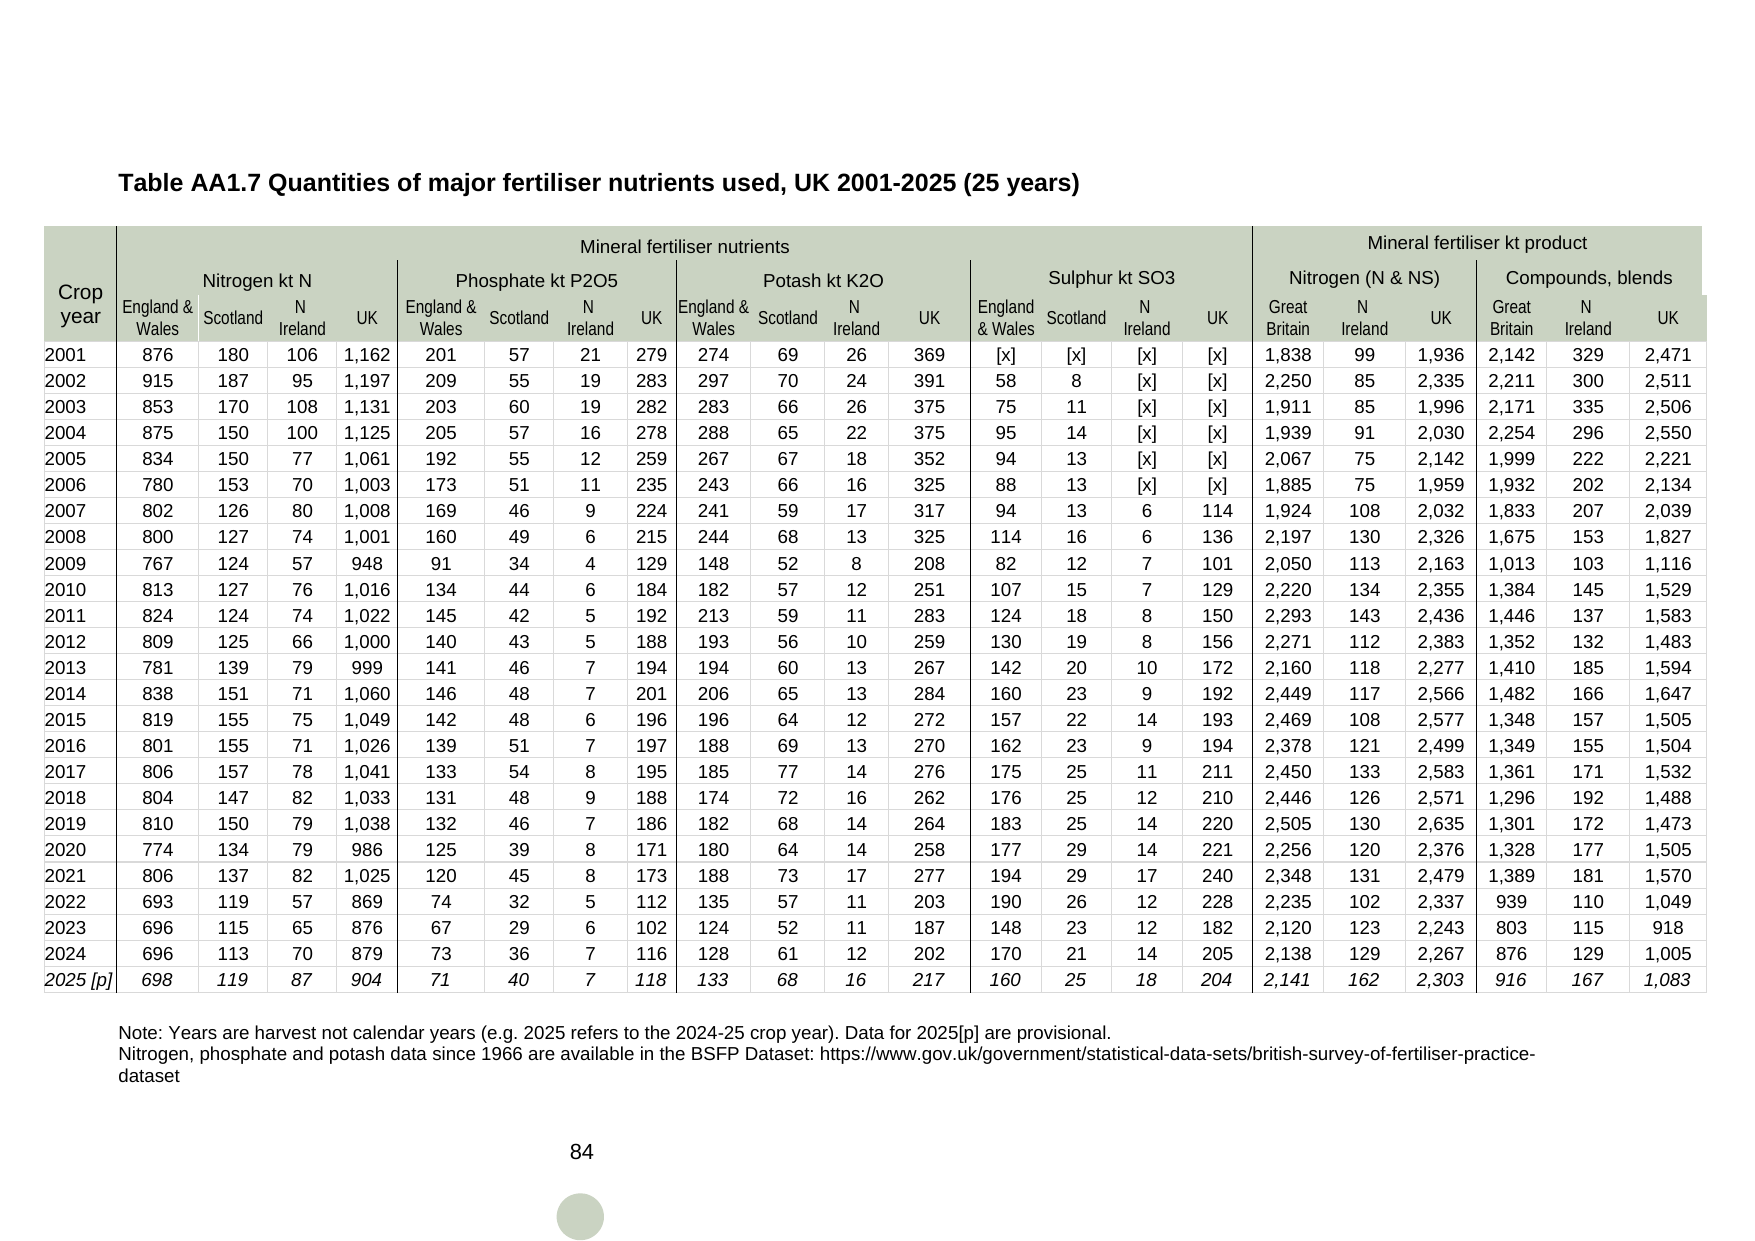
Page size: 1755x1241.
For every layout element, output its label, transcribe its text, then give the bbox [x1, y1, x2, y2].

table_cell 146 [398, 680, 484, 705]
table_cell [1707, 295, 1714, 341]
table_cell 272 [889, 706, 970, 731]
table_cell 129 [1547, 941, 1629, 966]
table_cell 25 [1042, 758, 1111, 783]
table_cell 1,827 [1630, 524, 1706, 549]
table_cell 207 [1547, 498, 1629, 523]
table_cell 2,134 [1630, 472, 1706, 497]
table_cell 19 [554, 368, 627, 393]
table_cell 74 [398, 889, 484, 913]
table_cell 66 [751, 394, 824, 419]
table_cell 26 [1042, 889, 1111, 913]
table_cell [1702, 260, 1714, 295]
table_cell 220 [1183, 810, 1252, 835]
table_cell [x] [1112, 342, 1182, 367]
table_cell 25 [1042, 784, 1111, 809]
table_cell 12 [825, 941, 888, 966]
table_cell 2007 [45, 498, 116, 523]
table_cell 224 [628, 498, 676, 523]
table_cell 803 [1477, 915, 1546, 939]
table_cell 44 [485, 576, 553, 601]
table_cell 177 [971, 836, 1041, 861]
table_cell 21 [554, 342, 627, 367]
table_cell 1,022 [337, 602, 397, 627]
table_cell [x] [1183, 446, 1252, 471]
table_cell 259 [628, 446, 676, 471]
table_cell UK [1629, 295, 1707, 341]
table_cell 876 [117, 342, 198, 367]
table_cell 142 [398, 706, 484, 731]
table_cell 9 [1112, 680, 1182, 705]
table_cell 13 [825, 524, 888, 549]
table_cell 14 [1112, 836, 1182, 861]
table_cell 85 [1324, 368, 1405, 393]
table_cell 13 [1042, 498, 1111, 523]
table_cell [1707, 940, 1714, 966]
table_cell 99 [1324, 342, 1405, 367]
table_cell England & Wales [677, 295, 751, 341]
table_cell 210 [1183, 784, 1252, 809]
table_cell 2004 [45, 420, 116, 445]
table_cell 7 [554, 654, 627, 679]
table_cell [1707, 601, 1714, 627]
table_cell 135 [677, 889, 750, 913]
table_cell 6 [554, 706, 627, 731]
table_cell 188 [677, 732, 750, 757]
table_cell 2,197 [1253, 524, 1323, 549]
table_cell 1,003 [337, 472, 397, 497]
table_cell 157 [199, 758, 267, 783]
table_cell 806 [117, 863, 198, 887]
table_cell 2,511 [1630, 368, 1706, 393]
table_cell 274 [677, 342, 750, 367]
table_cell 1,116 [1630, 550, 1706, 575]
table_cell 2011 [45, 602, 116, 627]
table_cell 71 [268, 732, 336, 757]
table_cell 121 [1324, 732, 1405, 757]
table_cell 2,243 [1406, 915, 1476, 939]
table_cell 10 [825, 628, 888, 653]
table_cell 46 [485, 654, 553, 679]
table_cell [x] [1183, 368, 1252, 393]
table_cell 119 [199, 889, 267, 913]
table_cell 1,999 [1477, 446, 1546, 471]
table_cell 375 [889, 394, 970, 419]
table_cell 94 [971, 498, 1041, 523]
table_cell 29 [1042, 836, 1111, 861]
table_cell 169 [398, 498, 484, 523]
table_cell 51 [485, 472, 553, 497]
table_cell 119 [199, 967, 267, 992]
table_cell 1,911 [1253, 394, 1323, 419]
table_cell 87 [268, 967, 336, 992]
table_cell 1,959 [1406, 472, 1476, 497]
table_cell 240 [1183, 863, 1252, 887]
table_cell 12 [554, 446, 627, 471]
table_cell 14 [825, 836, 888, 861]
table_cell 2001 [45, 342, 116, 367]
table_cell 34 [485, 550, 553, 575]
table_cell 59 [751, 602, 824, 627]
table_cell 128 [677, 941, 750, 966]
table_cell 75 [1324, 472, 1405, 497]
table_cell [x] [1183, 394, 1252, 419]
table_header Mineral fertiliser nutrients [117, 226, 1252, 260]
table_cell 1,001 [337, 524, 397, 549]
table_cell 13 [825, 680, 888, 705]
table_cell 8 [1042, 368, 1111, 393]
table_cell 75 [268, 706, 336, 731]
table_cell 804 [117, 784, 198, 809]
table_cell 184 [628, 576, 676, 601]
table_cell 156 [1183, 628, 1252, 653]
table_cell [1707, 523, 1714, 549]
table_cell 7 [554, 941, 627, 966]
table_cell 2,450 [1253, 758, 1323, 783]
table_cell 115 [1547, 915, 1629, 939]
table_cell 55 [485, 446, 553, 471]
table_cell 26 [825, 394, 888, 419]
table_cell 65 [751, 420, 824, 445]
table_cell 133 [677, 967, 750, 992]
table_cell 157 [971, 706, 1041, 731]
table_cell 196 [677, 706, 750, 731]
table_cell 21 [1042, 941, 1111, 966]
table_cell 2,039 [1630, 498, 1706, 523]
table_cell 150 [199, 810, 267, 835]
table_cell 148 [971, 915, 1041, 939]
table_cell 11 [1112, 758, 1182, 783]
table_cell 116 [628, 941, 676, 966]
table_cell [1707, 679, 1714, 705]
table_cell 204 [1183, 967, 1252, 992]
table_cell [1707, 341, 1714, 367]
table_cell 369 [889, 342, 970, 367]
table_cell 113 [1324, 550, 1405, 575]
table_cell 1,131 [337, 394, 397, 419]
table_cell 2,067 [1253, 446, 1323, 471]
table_cell 25 [1042, 967, 1111, 992]
table_cell 211 [1183, 758, 1252, 783]
table_cell 139 [199, 654, 267, 679]
table_cell [1707, 419, 1714, 445]
table_cell 103 [1547, 550, 1629, 575]
table_cell 876 [337, 915, 397, 939]
table_cell 1,532 [1630, 758, 1706, 783]
table_cell 696 [117, 915, 198, 939]
table_cell 127 [199, 524, 267, 549]
table_cell 130 [1324, 810, 1405, 835]
table_cell [x] [1112, 394, 1182, 419]
table_cell 16 [825, 472, 888, 497]
table_cell 774 [117, 836, 198, 861]
table_cell 65 [268, 915, 336, 939]
table_cell England & Wales [398, 295, 484, 341]
table_cell 79 [268, 836, 336, 861]
table_cell 70 [268, 472, 336, 497]
table_cell 45 [485, 863, 553, 887]
table_cell 43 [485, 628, 553, 653]
table_cell 2,293 [1253, 602, 1323, 627]
table_cell 57 [751, 576, 824, 601]
table_cell 7 [554, 732, 627, 757]
table_cell 187 [199, 368, 267, 393]
table_cell 819 [117, 706, 198, 731]
table_header [1702, 226, 1714, 260]
table_cell 2,138 [1253, 941, 1323, 966]
table_cell 8 [554, 758, 627, 783]
table_cell 1,349 [1477, 732, 1546, 757]
table_cell 151 [199, 680, 267, 705]
table_cell 85 [1324, 394, 1405, 419]
table_cell 56 [751, 628, 824, 653]
table_cell England & Wales [971, 295, 1041, 341]
table_cell 127 [199, 576, 267, 601]
table_cell 137 [1547, 602, 1629, 627]
table_cell 258 [889, 836, 970, 861]
table_cell 1,939 [1253, 420, 1323, 445]
table_cell 153 [199, 472, 267, 497]
table_cell 693 [117, 889, 198, 913]
table_cell 57 [268, 550, 336, 575]
table_cell 22 [1042, 706, 1111, 731]
table_cell N Ireland [1112, 295, 1182, 341]
table_cell 352 [889, 446, 970, 471]
table_cell 7 [554, 810, 627, 835]
table_cell Crop year [44, 260, 116, 341]
table_cell 813 [117, 576, 198, 601]
subtitle Table AA1.7 Quantities of major fertiliser nutrients used, UK 2001-2025 (25 years) [118, 168, 1559, 197]
table_cell 824 [117, 602, 198, 627]
table_cell 810 [117, 810, 198, 835]
table_cell 75 [971, 394, 1041, 419]
table_cell 14 [1042, 420, 1111, 445]
table_cell 2,583 [1406, 758, 1476, 783]
table_cell N Ireland [1547, 295, 1629, 341]
table_cell 1,504 [1630, 732, 1706, 757]
table_cell N Ireland [554, 295, 627, 341]
table_cell 166 [1547, 680, 1629, 705]
table_cell 201 [398, 342, 484, 367]
table_cell 2,326 [1406, 524, 1476, 549]
table_cell 194 [628, 654, 676, 679]
table_cell 182 [677, 576, 750, 601]
table_cell 196 [628, 706, 676, 731]
table_cell 132 [398, 810, 484, 835]
table_cell 9 [554, 498, 627, 523]
table_cell 1,296 [1477, 784, 1546, 809]
table_cell 12 [825, 706, 888, 731]
table_cell 7 [1112, 576, 1182, 601]
table_cell 2024 [45, 941, 116, 966]
table_cell 150 [199, 420, 267, 445]
table_cell 267 [889, 654, 970, 679]
table_cell 243 [677, 472, 750, 497]
table_cell 60 [485, 394, 553, 419]
table_cell 1,008 [337, 498, 397, 523]
table_cell [x] [1112, 446, 1182, 471]
table_cell 129 [628, 550, 676, 575]
table_cell 1,389 [1477, 863, 1546, 887]
table_cell 57 [485, 342, 553, 367]
table_cell 55 [485, 368, 553, 393]
table_cell 2,303 [1406, 967, 1476, 992]
table_cell 12 [1042, 550, 1111, 575]
table_cell 40 [485, 967, 553, 992]
table_cell 74 [268, 602, 336, 627]
table_cell 74 [268, 524, 336, 549]
table_cell 267 [677, 446, 750, 471]
table_cell N Ireland [825, 295, 888, 341]
table_cell 1,833 [1477, 498, 1546, 523]
table_cell 160 [971, 680, 1041, 705]
table_cell 221 [1183, 836, 1252, 861]
table_cell 52 [751, 915, 824, 939]
table_cell 29 [1042, 863, 1111, 887]
table_cell 2,163 [1406, 550, 1476, 575]
text Nitrogen, phosphate and potash data since 1966 are available in the BSFP Dataset: https://www.gov.uk/government/statistical-data-sets/british-survey-of-fertiliser-practice-dataset [118, 1043, 1559, 1086]
table_cell 114 [1183, 498, 1252, 523]
table_cell 2019 [45, 810, 116, 835]
table_cell [1707, 809, 1714, 835]
table_cell 904 [337, 967, 397, 992]
table_cell 809 [117, 628, 198, 653]
table_cell [1707, 367, 1714, 393]
table_cell 5 [554, 889, 627, 913]
table_cell 5 [554, 602, 627, 627]
table_cell 2003 [45, 394, 116, 419]
table_cell [x] [1183, 420, 1252, 445]
table_cell 939 [1477, 889, 1546, 913]
table_cell 193 [1183, 706, 1252, 731]
table_cell 325 [889, 524, 970, 549]
table_cell 175 [971, 758, 1041, 783]
table_cell 1,483 [1630, 628, 1706, 653]
table_cell 800 [117, 524, 198, 549]
table_cell 202 [889, 941, 970, 966]
table_cell 117 [1324, 680, 1405, 705]
table_cell [1707, 497, 1714, 523]
table_cell 1,410 [1477, 654, 1546, 679]
table_cell 2,254 [1477, 420, 1546, 445]
table_cell [1707, 575, 1714, 601]
table_cell 2025 [p] [45, 967, 116, 992]
table_cell 262 [889, 784, 970, 809]
table_cell 68 [751, 524, 824, 549]
table_cell 1,328 [1477, 836, 1546, 861]
table_cell 7 [1112, 550, 1182, 575]
table_cell 80 [268, 498, 336, 523]
table_cell 108 [268, 394, 336, 419]
table_cell 8 [554, 836, 627, 861]
table_cell 66 [268, 628, 336, 653]
table_cell 1,932 [1477, 472, 1546, 497]
table_cell 2,267 [1406, 941, 1476, 966]
table_cell 171 [1547, 758, 1629, 783]
table_cell 780 [117, 472, 198, 497]
table_cell 77 [268, 446, 336, 471]
table_cell 16 [1042, 524, 1111, 549]
table_cell 125 [398, 836, 484, 861]
table_cell [x] [971, 342, 1041, 367]
table_cell 2,348 [1253, 863, 1323, 887]
table_cell 915 [117, 368, 198, 393]
table_cell 875 [117, 420, 198, 445]
table_cell 124 [199, 602, 267, 627]
table_cell Great Britain [1477, 295, 1547, 341]
table_cell 278 [628, 420, 676, 445]
table_cell 132 [1547, 628, 1629, 653]
table_cell 2010 [45, 576, 116, 601]
table_cell 283 [677, 394, 750, 419]
table_cell 14 [825, 758, 888, 783]
table_cell 26 [825, 342, 888, 367]
table_cell 2,550 [1630, 420, 1706, 445]
table_cell 767 [117, 550, 198, 575]
table_cell 217 [889, 967, 970, 992]
table_cell 145 [1547, 576, 1629, 601]
table_cell 170 [199, 394, 267, 419]
table_cell 2,446 [1253, 784, 1323, 809]
table_cell 1,594 [1630, 654, 1706, 679]
table_cell 2,436 [1406, 602, 1476, 627]
table_cell 88 [971, 472, 1041, 497]
table_cell 18 [825, 446, 888, 471]
table_cell 2,142 [1477, 342, 1546, 367]
table_cell 1,060 [337, 680, 397, 705]
table_cell 1,083 [1630, 967, 1706, 992]
table_cell 91 [398, 550, 484, 575]
table_cell 1,301 [1477, 810, 1546, 835]
table_cell 193 [677, 628, 750, 653]
table_cell 108 [1324, 706, 1405, 731]
table_cell 72 [751, 784, 824, 809]
table_cell 79 [268, 654, 336, 679]
table_cell [1707, 966, 1714, 992]
table_cell 838 [117, 680, 198, 705]
table_cell 112 [628, 889, 676, 913]
table_cell 2,571 [1406, 784, 1476, 809]
table_cell 48 [485, 784, 553, 809]
table_cell Scotland [751, 295, 825, 341]
table_cell 181 [1547, 863, 1629, 887]
table_cell 2023 [45, 915, 116, 939]
table_cell 133 [1324, 758, 1405, 783]
table_cell 95 [268, 368, 336, 393]
table_cell 197 [628, 732, 676, 757]
table_cell 8 [825, 550, 888, 575]
table_cell 12 [1112, 889, 1182, 913]
table_cell UK [1182, 295, 1252, 341]
table_cell 2008 [45, 524, 116, 549]
table_cell 77 [751, 758, 824, 783]
table_cell 2017 [45, 758, 116, 783]
table_cell 802 [117, 498, 198, 523]
table_cell 188 [628, 784, 676, 809]
table_cell 20 [1042, 654, 1111, 679]
table_cell 2,235 [1253, 889, 1323, 913]
table_cell 64 [751, 706, 824, 731]
table_cell 194 [971, 863, 1041, 887]
table_cell 124 [199, 550, 267, 575]
table_cell 23 [1042, 680, 1111, 705]
table_cell [1707, 445, 1714, 471]
table_cell Nitrogen (N & NS) [1253, 260, 1476, 295]
table_cell 120 [1324, 836, 1405, 861]
table_cell 1,885 [1253, 472, 1323, 497]
table_cell 2020 [45, 836, 116, 861]
table_cell 13 [825, 654, 888, 679]
table_cell 14 [1112, 810, 1182, 835]
table_cell 15 [1042, 576, 1111, 601]
table_cell 188 [628, 628, 676, 653]
table_cell [1707, 393, 1714, 419]
table_cell [1707, 914, 1714, 939]
table_cell [x] [1112, 420, 1182, 445]
table_cell 329 [1547, 342, 1629, 367]
table_cell 276 [889, 758, 970, 783]
table_cell 2009 [45, 550, 116, 575]
table_cell 51 [485, 732, 553, 757]
table_cell 11 [554, 472, 627, 497]
table_cell 999 [337, 654, 397, 679]
table_cell 2,141 [1253, 967, 1323, 992]
table_cell 2014 [45, 680, 116, 705]
table_cell 2013 [45, 654, 116, 679]
table_cell 192 [1547, 784, 1629, 809]
table_cell 2,577 [1406, 706, 1476, 731]
table_cell 24 [825, 368, 888, 393]
table_cell 2018 [45, 784, 116, 809]
table_cell 13 [1042, 472, 1111, 497]
table_cell 173 [628, 863, 676, 887]
table_cell 801 [117, 732, 198, 757]
table_cell 2,469 [1253, 706, 1323, 731]
table_cell Scotland [199, 295, 268, 341]
table_cell 177 [1547, 836, 1629, 861]
table_cell 91 [1324, 420, 1405, 445]
table_cell 73 [751, 863, 824, 887]
table_cell 129 [1324, 941, 1405, 966]
table_cell 186 [628, 810, 676, 835]
table_cell 2005 [45, 446, 116, 471]
table_cell 1,446 [1477, 602, 1546, 627]
table_cell 335 [1547, 394, 1629, 419]
table_cell 2,376 [1406, 836, 1476, 861]
table_cell 1,675 [1477, 524, 1546, 549]
table_cell 283 [889, 602, 970, 627]
table_cell 46 [485, 810, 553, 835]
table_cell 133 [398, 758, 484, 783]
table_cell 73 [398, 941, 484, 966]
table_cell 1,016 [337, 576, 397, 601]
table_cell 188 [677, 863, 750, 887]
table_cell 13 [825, 732, 888, 757]
table_cell 57 [485, 420, 553, 445]
table_cell 2,256 [1253, 836, 1323, 861]
table_cell 46 [485, 498, 553, 523]
table_cell 1,936 [1406, 342, 1476, 367]
table_cell 22 [825, 420, 888, 445]
table_cell 781 [117, 654, 198, 679]
table_cell 2,142 [1406, 446, 1476, 471]
table_cell 2,505 [1253, 810, 1323, 835]
table_cell 60 [751, 654, 824, 679]
table_cell 6 [1112, 498, 1182, 523]
table_cell [x] [1042, 342, 1111, 367]
table_cell 124 [677, 915, 750, 939]
table_cell 48 [485, 680, 553, 705]
table_cell 1,061 [337, 446, 397, 471]
table_cell 4 [554, 550, 627, 575]
table_cell 2022 [45, 889, 116, 913]
table_cell 140 [398, 628, 484, 653]
table_cell 160 [971, 967, 1041, 992]
table_cell 57 [751, 889, 824, 913]
table_cell 25 [1042, 810, 1111, 835]
table_cell 172 [1547, 810, 1629, 835]
table_cell Sulphur kt SO3 [971, 260, 1252, 295]
table_cell 1,348 [1477, 706, 1546, 731]
table_cell 202 [1547, 472, 1629, 497]
table_cell N Ireland [268, 295, 337, 341]
table_cell 12 [1112, 915, 1182, 939]
table_cell 79 [268, 810, 336, 835]
table_cell 876 [1477, 941, 1546, 966]
table_cell 23 [1042, 732, 1111, 757]
table_cell 113 [199, 941, 267, 966]
table_cell 8 [1112, 628, 1182, 653]
table_cell Nitrogen kt N [117, 260, 397, 295]
table_cell 2,506 [1630, 394, 1706, 419]
table_cell 102 [1324, 889, 1405, 913]
table_cell 155 [199, 706, 267, 731]
table_cell UK [337, 295, 397, 341]
table_cell 23 [1042, 915, 1111, 939]
table_cell 11 [825, 889, 888, 913]
table_cell 1,013 [1477, 550, 1546, 575]
table_cell Scotland [484, 295, 554, 341]
table_cell 1,125 [337, 420, 397, 445]
table_cell 2015 [45, 706, 116, 731]
table_cell 698 [117, 967, 198, 992]
table_cell 16 [825, 967, 888, 992]
table_cell 235 [628, 472, 676, 497]
table_cell 1,488 [1630, 784, 1706, 809]
table_cell 17 [825, 498, 888, 523]
table_cell 32 [485, 889, 553, 913]
table_cell 110 [1547, 889, 1629, 913]
table_cell 2016 [45, 732, 116, 757]
table_cell 918 [1630, 915, 1706, 939]
table_cell 155 [199, 732, 267, 757]
table_cell 143 [1324, 602, 1405, 627]
table_cell 259 [889, 628, 970, 653]
table_cell 150 [1183, 602, 1252, 627]
table_cell 853 [117, 394, 198, 419]
table_cell [x] [1183, 342, 1252, 367]
table_cell 6 [554, 915, 627, 939]
table_cell 1,162 [337, 342, 397, 367]
table_cell 61 [751, 941, 824, 966]
table_cell 2021 [45, 863, 116, 887]
table_cell 180 [199, 342, 267, 367]
table_cell 12 [825, 576, 888, 601]
table_cell 176 [971, 784, 1041, 809]
table_cell 14 [1112, 706, 1182, 731]
table_cell [1707, 705, 1714, 731]
table_cell 2,120 [1253, 915, 1323, 939]
table_cell 130 [971, 628, 1041, 653]
table_cell 205 [398, 420, 484, 445]
table_cell 2,383 [1406, 628, 1476, 653]
table_cell 194 [1183, 732, 1252, 757]
table_cell 1,033 [337, 784, 397, 809]
table_cell 8 [554, 863, 627, 887]
table_cell 39 [485, 836, 553, 861]
table_cell 18 [1112, 967, 1182, 992]
table_cell 288 [677, 420, 750, 445]
table_cell 1,049 [1630, 889, 1706, 913]
table_cell [1707, 861, 1714, 887]
table_cell 270 [889, 732, 970, 757]
table_cell 9 [1112, 732, 1182, 757]
table_cell 2,449 [1253, 680, 1323, 705]
table_cell 1,197 [337, 368, 397, 393]
table_cell 205 [1183, 941, 1252, 966]
table_cell 192 [628, 602, 676, 627]
table_cell 10 [1112, 654, 1182, 679]
table_cell 153 [1547, 524, 1629, 549]
table_cell 174 [677, 784, 750, 809]
table_cell 71 [398, 967, 484, 992]
table_cell 155 [1547, 732, 1629, 757]
table_cell 136 [1183, 524, 1252, 549]
table_cell 134 [398, 576, 484, 601]
table_cell 82 [268, 863, 336, 887]
table_cell 182 [677, 810, 750, 835]
table_cell 8 [1112, 602, 1182, 627]
table_cell 1,924 [1253, 498, 1323, 523]
table_cell 297 [677, 368, 750, 393]
table_cell 1,529 [1630, 576, 1706, 601]
table_cell 208 [889, 550, 970, 575]
table_cell 244 [677, 524, 750, 549]
table_cell 241 [677, 498, 750, 523]
table_cell England & Wales [117, 295, 198, 341]
table_cell 42 [485, 602, 553, 627]
table_cell 1,482 [1477, 680, 1546, 705]
table_cell 180 [677, 836, 750, 861]
table_cell 11 [1042, 394, 1111, 419]
table_cell 869 [337, 889, 397, 913]
table_cell 2,479 [1406, 863, 1476, 887]
table_cell 102 [628, 915, 676, 939]
table_cell 2,211 [1477, 368, 1546, 393]
table_cell 916 [1477, 967, 1546, 992]
table_cell 696 [117, 941, 198, 966]
table_cell 1,352 [1477, 628, 1546, 653]
table_cell 58 [971, 368, 1041, 393]
table_header [44, 226, 116, 260]
table_cell 65 [751, 680, 824, 705]
table_cell 76 [268, 576, 336, 601]
table_cell 17 [825, 863, 888, 887]
table_cell 1,838 [1253, 342, 1323, 367]
table_cell 148 [677, 550, 750, 575]
table_cell 182 [1183, 915, 1252, 939]
table_cell 11 [825, 915, 888, 939]
table_cell 2,171 [1477, 394, 1546, 419]
table_cell 2,566 [1406, 680, 1476, 705]
table_cell 157 [1547, 706, 1629, 731]
table_cell 19 [554, 394, 627, 419]
table_cell 2002 [45, 368, 116, 393]
table_cell 2,271 [1253, 628, 1323, 653]
table_cell 137 [199, 863, 267, 887]
table_cell 1,505 [1630, 706, 1706, 731]
table_cell 279 [628, 342, 676, 367]
table_cell 194 [677, 654, 750, 679]
table_cell 69 [751, 342, 824, 367]
table_cell 948 [337, 550, 397, 575]
table_cell 209 [398, 368, 484, 393]
text Note: Years are harvest not calendar years (e.g. 2025 refers to the 2024-25 crop year). Data for 2025[p] are provisional. [118, 1021, 1559, 1043]
table_cell UK [627, 295, 676, 341]
table_cell Scotland [1041, 295, 1112, 341]
table_cell 201 [628, 680, 676, 705]
table_cell 206 [677, 680, 750, 705]
table_cell 114 [971, 524, 1041, 549]
table_cell 70 [751, 368, 824, 393]
table_cell 66 [751, 472, 824, 497]
table_cell 100 [268, 420, 336, 445]
table_cell 71 [268, 680, 336, 705]
table_cell 134 [199, 836, 267, 861]
table_cell [1707, 783, 1714, 809]
table_cell 134 [1324, 576, 1405, 601]
table_cell 82 [971, 550, 1041, 575]
table_cell 162 [1324, 967, 1405, 992]
table_cell 1,996 [1406, 394, 1476, 419]
table_cell 6 [554, 524, 627, 549]
table_cell 282 [628, 394, 676, 419]
table_cell 129 [1183, 576, 1252, 601]
table_cell 5 [554, 628, 627, 653]
table_cell 183 [971, 810, 1041, 835]
table_cell UK [888, 295, 970, 341]
table_cell 195 [628, 758, 676, 783]
table_cell 1,583 [1630, 602, 1706, 627]
table_cell 94 [971, 446, 1041, 471]
table_cell 806 [117, 758, 198, 783]
table_header Mineral fertiliser kt product [1253, 226, 1702, 260]
table_cell 192 [1183, 680, 1252, 705]
table_cell 2,378 [1253, 732, 1323, 757]
table_cell UK [1406, 295, 1476, 341]
table_cell 11 [825, 602, 888, 627]
table_cell 215 [628, 524, 676, 549]
table_cell 49 [485, 524, 553, 549]
table_cell 213 [677, 602, 750, 627]
table_cell 123 [1324, 915, 1405, 939]
table_cell 1,361 [1477, 758, 1546, 783]
table_cell 130 [1324, 524, 1405, 549]
table_cell 1,026 [337, 732, 397, 757]
table_cell 75 [1324, 446, 1405, 471]
table_cell 126 [1324, 784, 1405, 809]
table_cell 57 [268, 889, 336, 913]
table_cell 95 [971, 420, 1041, 445]
table_cell 192 [398, 446, 484, 471]
table_cell 2,221 [1630, 446, 1706, 471]
table_cell 141 [398, 654, 484, 679]
table_cell 1,473 [1630, 810, 1706, 835]
table_cell 190 [971, 889, 1041, 913]
table_cell 131 [1324, 863, 1405, 887]
table_cell 834 [117, 446, 198, 471]
table_cell 19 [1042, 628, 1111, 653]
table_cell 101 [1183, 550, 1252, 575]
table_cell 16 [825, 784, 888, 809]
table_cell 296 [1547, 420, 1629, 445]
table_cell [1707, 835, 1714, 861]
table_cell 36 [485, 941, 553, 966]
table_cell 2,250 [1253, 368, 1323, 393]
table_cell 67 [751, 446, 824, 471]
table_cell 317 [889, 498, 970, 523]
table_cell 203 [398, 394, 484, 419]
table_cell 150 [199, 446, 267, 471]
table_cell 139 [398, 732, 484, 757]
table_cell 2,160 [1253, 654, 1323, 679]
table_cell 1,570 [1630, 863, 1706, 887]
table_cell 54 [485, 758, 553, 783]
table_cell 185 [677, 758, 750, 783]
table_cell 29 [485, 915, 553, 939]
table_cell 145 [398, 602, 484, 627]
table_cell 375 [889, 420, 970, 445]
table_cell 1,038 [337, 810, 397, 835]
table_cell 142 [971, 654, 1041, 679]
table_cell 118 [1324, 654, 1405, 679]
table_cell 59 [751, 498, 824, 523]
table_cell 251 [889, 576, 970, 601]
table_cell 222 [1547, 446, 1629, 471]
table_cell 2,355 [1406, 576, 1476, 601]
table_cell 125 [199, 628, 267, 653]
table_cell [1707, 627, 1714, 653]
table_cell 107 [971, 576, 1041, 601]
table_cell [x] [1183, 472, 1252, 497]
table_cell 2,471 [1630, 342, 1706, 367]
table_cell 171 [628, 836, 676, 861]
table_cell 17 [1112, 863, 1182, 887]
table_cell [x] [1112, 368, 1182, 393]
table_cell 6 [554, 576, 627, 601]
table_cell Phosphate kt P2O5 [398, 260, 676, 295]
table_cell 172 [1183, 654, 1252, 679]
table_cell 228 [1183, 889, 1252, 913]
table_cell 162 [971, 732, 1041, 757]
table_cell 64 [751, 836, 824, 861]
table_cell 67 [398, 915, 484, 939]
table_cell 325 [889, 472, 970, 497]
table_cell 82 [268, 784, 336, 809]
table_cell 986 [337, 836, 397, 861]
table_cell 112 [1324, 628, 1405, 653]
table_cell 69 [751, 732, 824, 757]
table_cell 68 [751, 810, 824, 835]
table_cell 16 [554, 420, 627, 445]
table_cell 284 [889, 680, 970, 705]
table_cell 1,505 [1630, 836, 1706, 861]
table_cell 173 [398, 472, 484, 497]
table_cell 2012 [45, 628, 116, 653]
table_cell 106 [268, 342, 336, 367]
table_cell 277 [889, 863, 970, 887]
table_cell 2,635 [1406, 810, 1476, 835]
table_cell 7 [554, 680, 627, 705]
table_cell 264 [889, 810, 970, 835]
table_cell [1707, 888, 1714, 913]
table_cell 115 [199, 915, 267, 939]
table_cell 203 [889, 889, 970, 913]
table_cell 12 [1112, 784, 1182, 809]
table_cell [1707, 653, 1714, 679]
table_cell 52 [751, 550, 824, 575]
table_cell 1,049 [337, 706, 397, 731]
table_cell 108 [1324, 498, 1405, 523]
table_cell 131 [398, 784, 484, 809]
table_cell 1,025 [337, 863, 397, 887]
table_cell [1707, 549, 1714, 575]
table_cell 14 [825, 810, 888, 835]
table_cell 170 [971, 941, 1041, 966]
table_cell 68 [751, 967, 824, 992]
table_cell 7 [554, 967, 627, 992]
table_cell 120 [398, 863, 484, 887]
table_cell 147 [199, 784, 267, 809]
table_cell 2,499 [1406, 732, 1476, 757]
table_cell 14 [1112, 941, 1182, 966]
table_cell 2,335 [1406, 368, 1476, 393]
table_cell 118 [628, 967, 676, 992]
table_cell Great Britain [1253, 295, 1323, 341]
table_cell [1707, 471, 1714, 497]
table_cell 2,032 [1406, 498, 1476, 523]
table_cell [1707, 757, 1714, 783]
table_cell 18 [1042, 602, 1111, 627]
table_cell 167 [1547, 967, 1629, 992]
table_cell 124 [971, 602, 1041, 627]
table_cell Potash kt K2O [677, 260, 970, 295]
table_cell 2006 [45, 472, 116, 497]
table_cell 160 [398, 524, 484, 549]
table_cell 78 [268, 758, 336, 783]
table_cell Compounds, blends [1477, 260, 1702, 295]
table_cell 300 [1547, 368, 1629, 393]
table_cell 187 [889, 915, 970, 939]
table_cell 2,277 [1406, 654, 1476, 679]
table_cell 391 [889, 368, 970, 393]
table_cell 48 [485, 706, 553, 731]
table_cell 9 [554, 784, 627, 809]
table_cell 879 [337, 941, 397, 966]
table_cell 283 [628, 368, 676, 393]
table_cell 13 [1042, 446, 1111, 471]
table_cell 6 [1112, 524, 1182, 549]
table_cell 185 [1547, 654, 1629, 679]
table_cell 1,647 [1630, 680, 1706, 705]
table_cell N Ireland [1323, 295, 1406, 341]
table_cell 2,337 [1406, 889, 1476, 913]
table_cell [x] [1112, 472, 1182, 497]
table_cell 2,030 [1406, 420, 1476, 445]
table_cell 1,041 [337, 758, 397, 783]
table_cell 1,005 [1630, 941, 1706, 966]
table_cell 2,050 [1253, 550, 1323, 575]
table_cell 126 [199, 498, 267, 523]
table_cell 2,220 [1253, 576, 1323, 601]
table_cell 1,384 [1477, 576, 1546, 601]
table_cell 1,000 [337, 628, 397, 653]
table_cell 70 [268, 941, 336, 966]
table_cell [1707, 731, 1714, 757]
